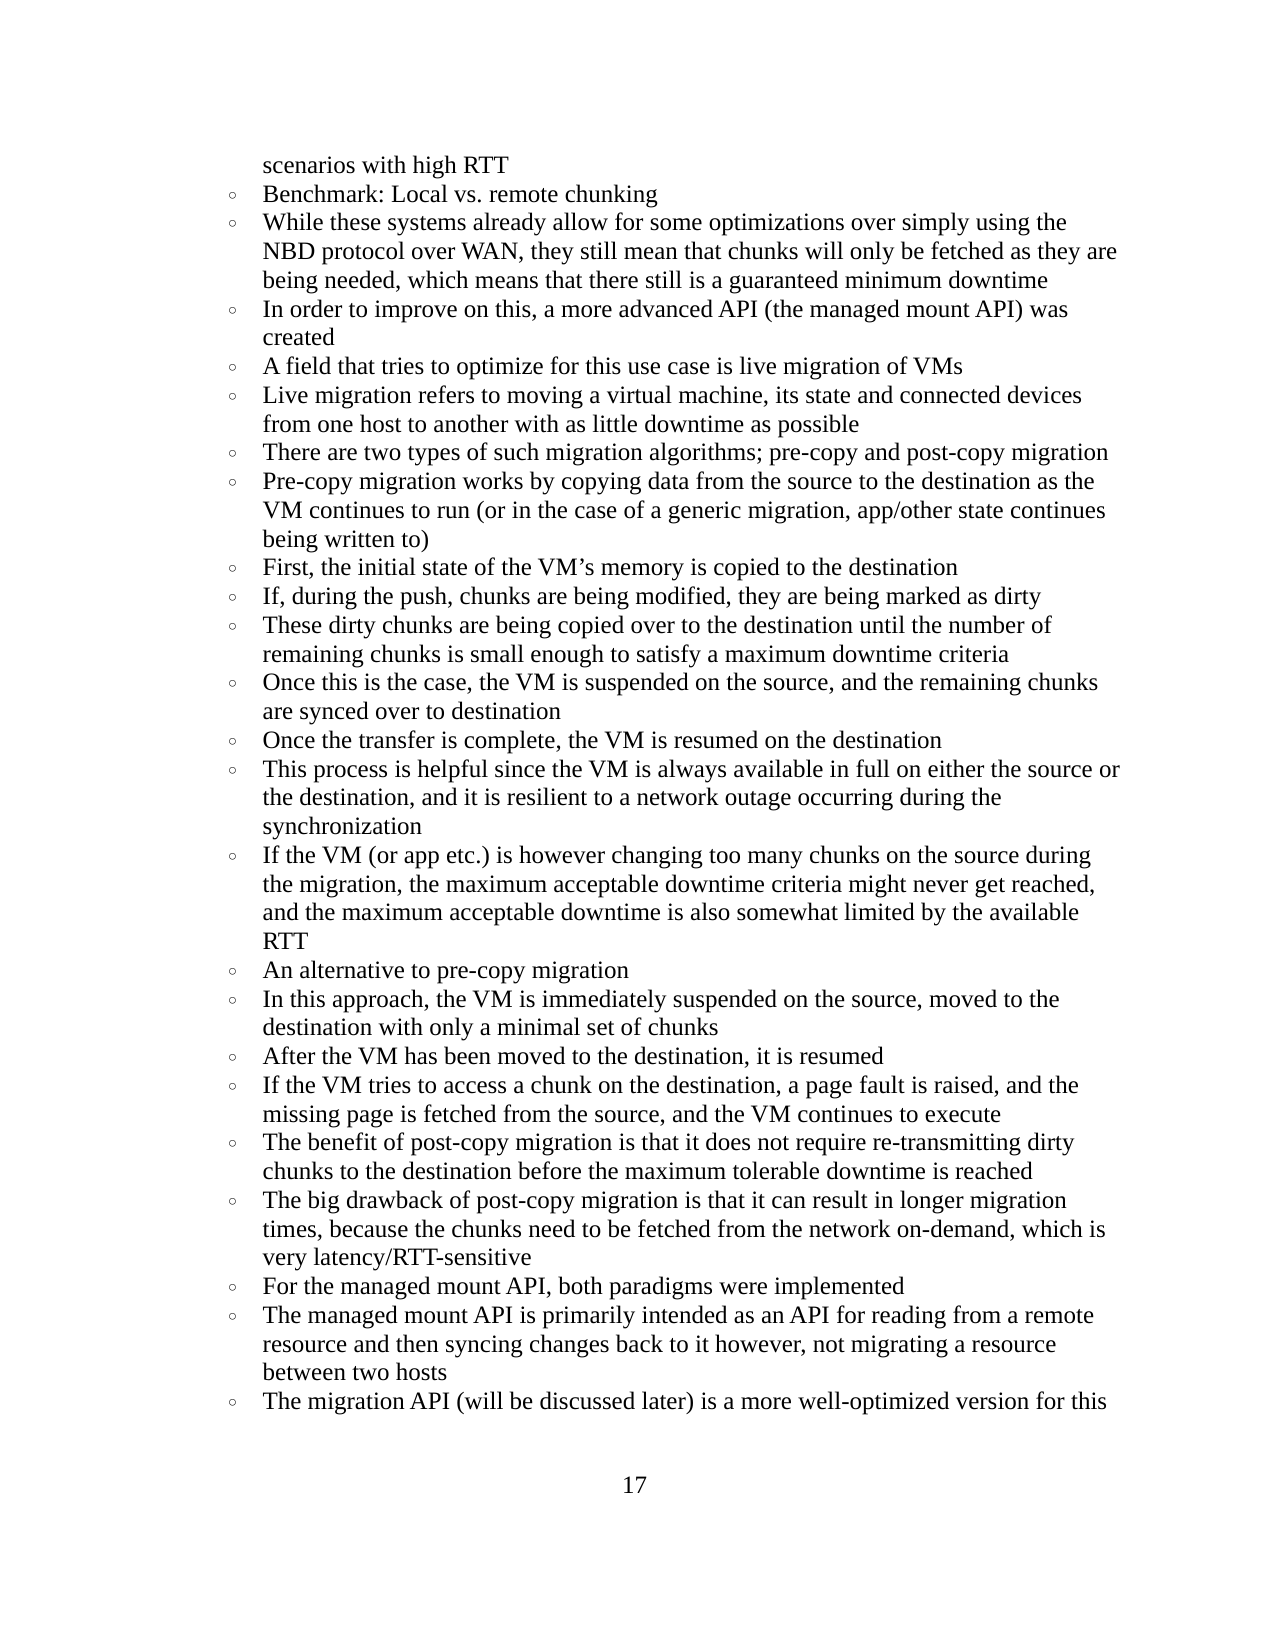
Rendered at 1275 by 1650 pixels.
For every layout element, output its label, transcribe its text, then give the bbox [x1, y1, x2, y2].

list There are two types of such migration algorithms; pre-copy and post-copy migration [225, 437, 1125, 466]
list While these systems already allow for some optimizations over simply using the NBD protocol over WAN, they still mean that chunks will only be fetched as they are being needed, which means that there still is a guaranteed minimum downtime [225, 207, 1125, 294]
list The managed mount API is primarily intended as an API for reading from a remote resource and then syncing changes back to it however, not migrating a resource between two hosts [225, 1300, 1125, 1386]
list In this approach, the VM is immediately suspended on the source, moved to the destination with only a minimal set of chunks [225, 984, 1125, 1041]
list Live migration refers to moving a virtual machine, its state and connected devices from one host to another with as little downtime as possible [225, 380, 1125, 437]
list A field that tries to optimize for this use case is live migration of VMs [225, 351, 1125, 380]
list Pre-copy migration works by copying data from the source to the destination as the VM continues to run (or in the case of a generic migration, app/other state continues being written to) [225, 466, 1125, 552]
list The migration API (will be discussed later) is a more well-optimized version for this [225, 1386, 1125, 1415]
list These dirty chunks are being copied over to the destination until the number of remaining chunks is small enough to satisfy a maximum downtime criteria [225, 610, 1125, 667]
list This process is helpful since the VM is always available in full on either the source or the destination, and it is resilient to a network outage occurring during the synchronization [225, 754, 1125, 840]
list First, the initial state of the VM’s memory is copied to the destination [225, 552, 1125, 581]
list Benchmark: Local vs. remote chunking [225, 179, 1125, 207]
list For the managed mount API, both paradigms were implemented [225, 1271, 1125, 1300]
list Once the transfer is complete, the VM is resumed on the destination [225, 725, 1125, 754]
list scenarios with high RTT [225, 150, 1125, 179]
list An alternative to pre-copy migration [225, 955, 1125, 984]
list If the VM tries to access a chunk on the destination, a page fault is raised, and the missing page is fetched from the source, and the VM continues to execute [225, 1070, 1125, 1127]
list If the VM (or app etc.) is however changing too many chunks on the source during the migration, the maximum acceptable downtime criteria might never get reached, and the maximum acceptable downtime is also somewhat limited by the available RTT [225, 840, 1125, 955]
list After the VM has been moved to the destination, it is resumed [225, 1041, 1125, 1070]
list If, during the push, chunks are being modified, they are being marked as dirty [225, 581, 1125, 610]
list In order to improve on this, a more advanced API (the managed mount API) was created [225, 294, 1125, 351]
list The benefit of post-copy migration is that it does not require re-transmitting dirty chunks to the destination before the maximum tolerable downtime is reached [225, 1127, 1125, 1185]
list The big drawback of post-copy migration is that it can result in longer migration times, because the chunks need to be fetched from the network on-demand, which is very latency/RTT-sensitive [225, 1185, 1125, 1271]
list Once this is the case, the VM is suspended on the source, and the remaining chunks are synced over to destination [225, 667, 1125, 725]
